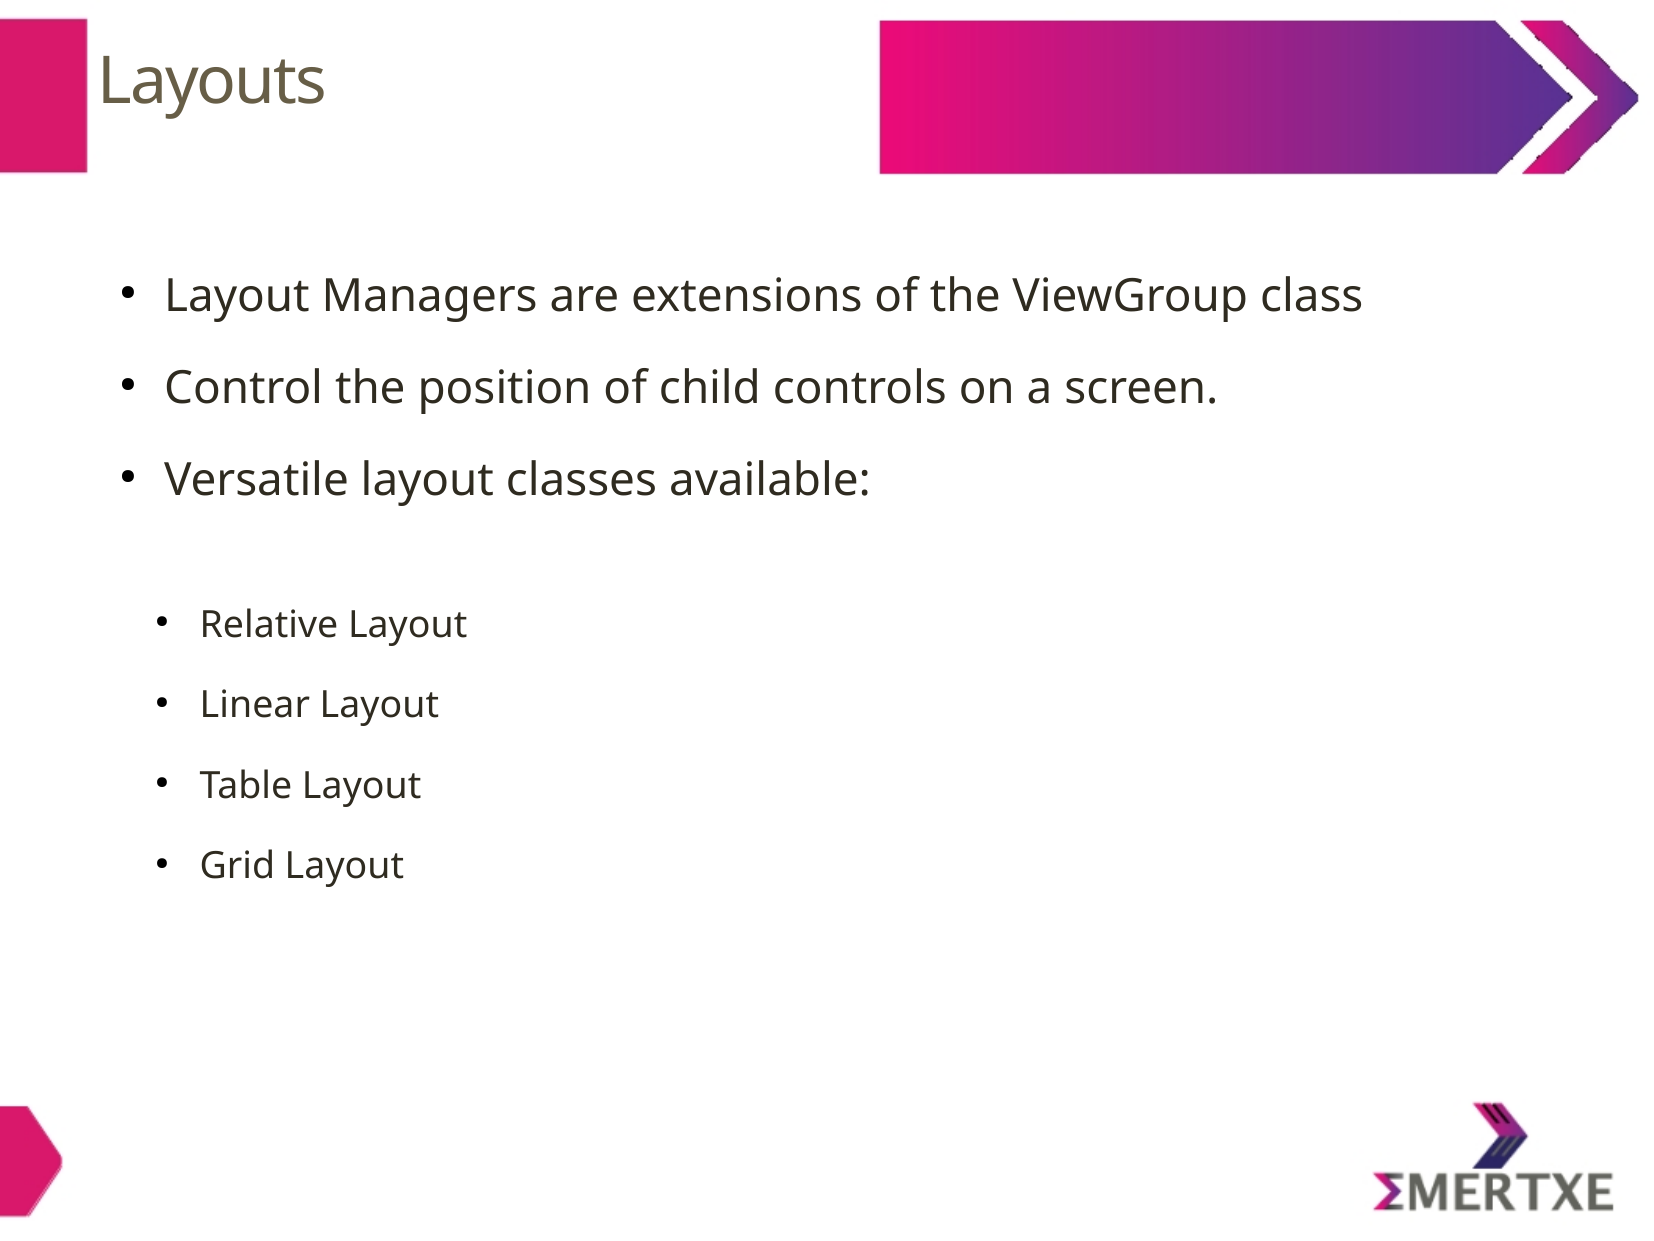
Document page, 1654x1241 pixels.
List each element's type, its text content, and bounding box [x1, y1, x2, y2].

picture [0, 0, 1654, 1241]
list Layout Managers are extensions of the ViewGroup class Control the position of child controls on a screen. Versatile layout classes available: Relative Layout Linear Layout Table Layout Grid Layout [104, 255, 1516, 1013]
title Layouts [82, 25, 1508, 130]
